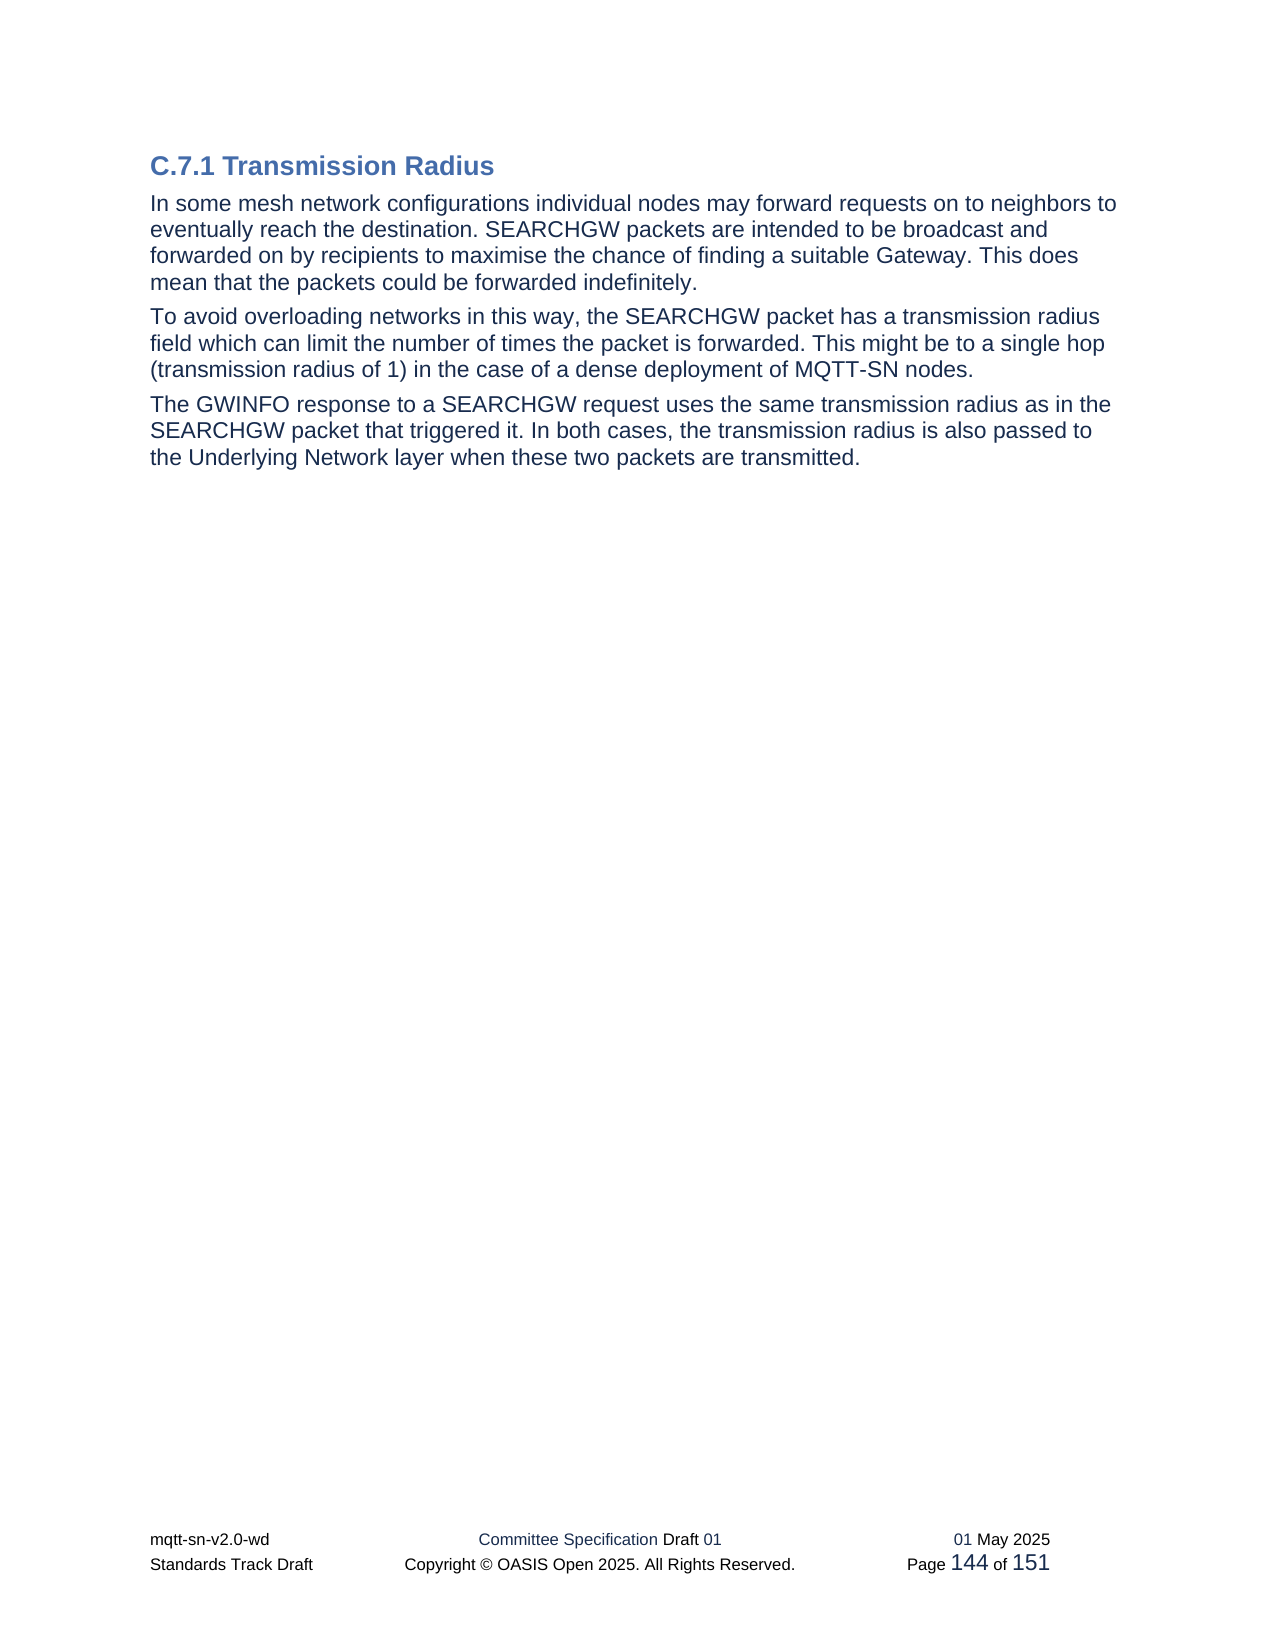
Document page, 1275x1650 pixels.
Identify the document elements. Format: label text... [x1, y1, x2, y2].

subtitle C.7.1 Transmission Radius [150, 150, 1124, 181]
text In some mesh network configurations individual nodes may forward requests on to neighbors to eventually reach the destination. SEARCHGW packets are intended to be broadcast and forwarded on by recipients to maximise the chance of finding a suitable Gateway. This does mean that the packets could be forwarded indefinitely. [150, 189, 1124, 295]
text The GWINFO response to a SEARCHGW request uses the same transmission radius as in the SEARCHGW packet that triggered it. In both cases, the transmission radius is also passed to the Underlying Network layer when these two packets are transmitted. [150, 391, 1124, 470]
text To avoid overloading networks in this way, the SEARCHGW packet has a transmission radius field which can limit the number of times the packet is forwarded. This might be to a single hop (transmission radius of 1) in the case of a dense deployment of MQTT-SN nodes. [150, 303, 1124, 382]
